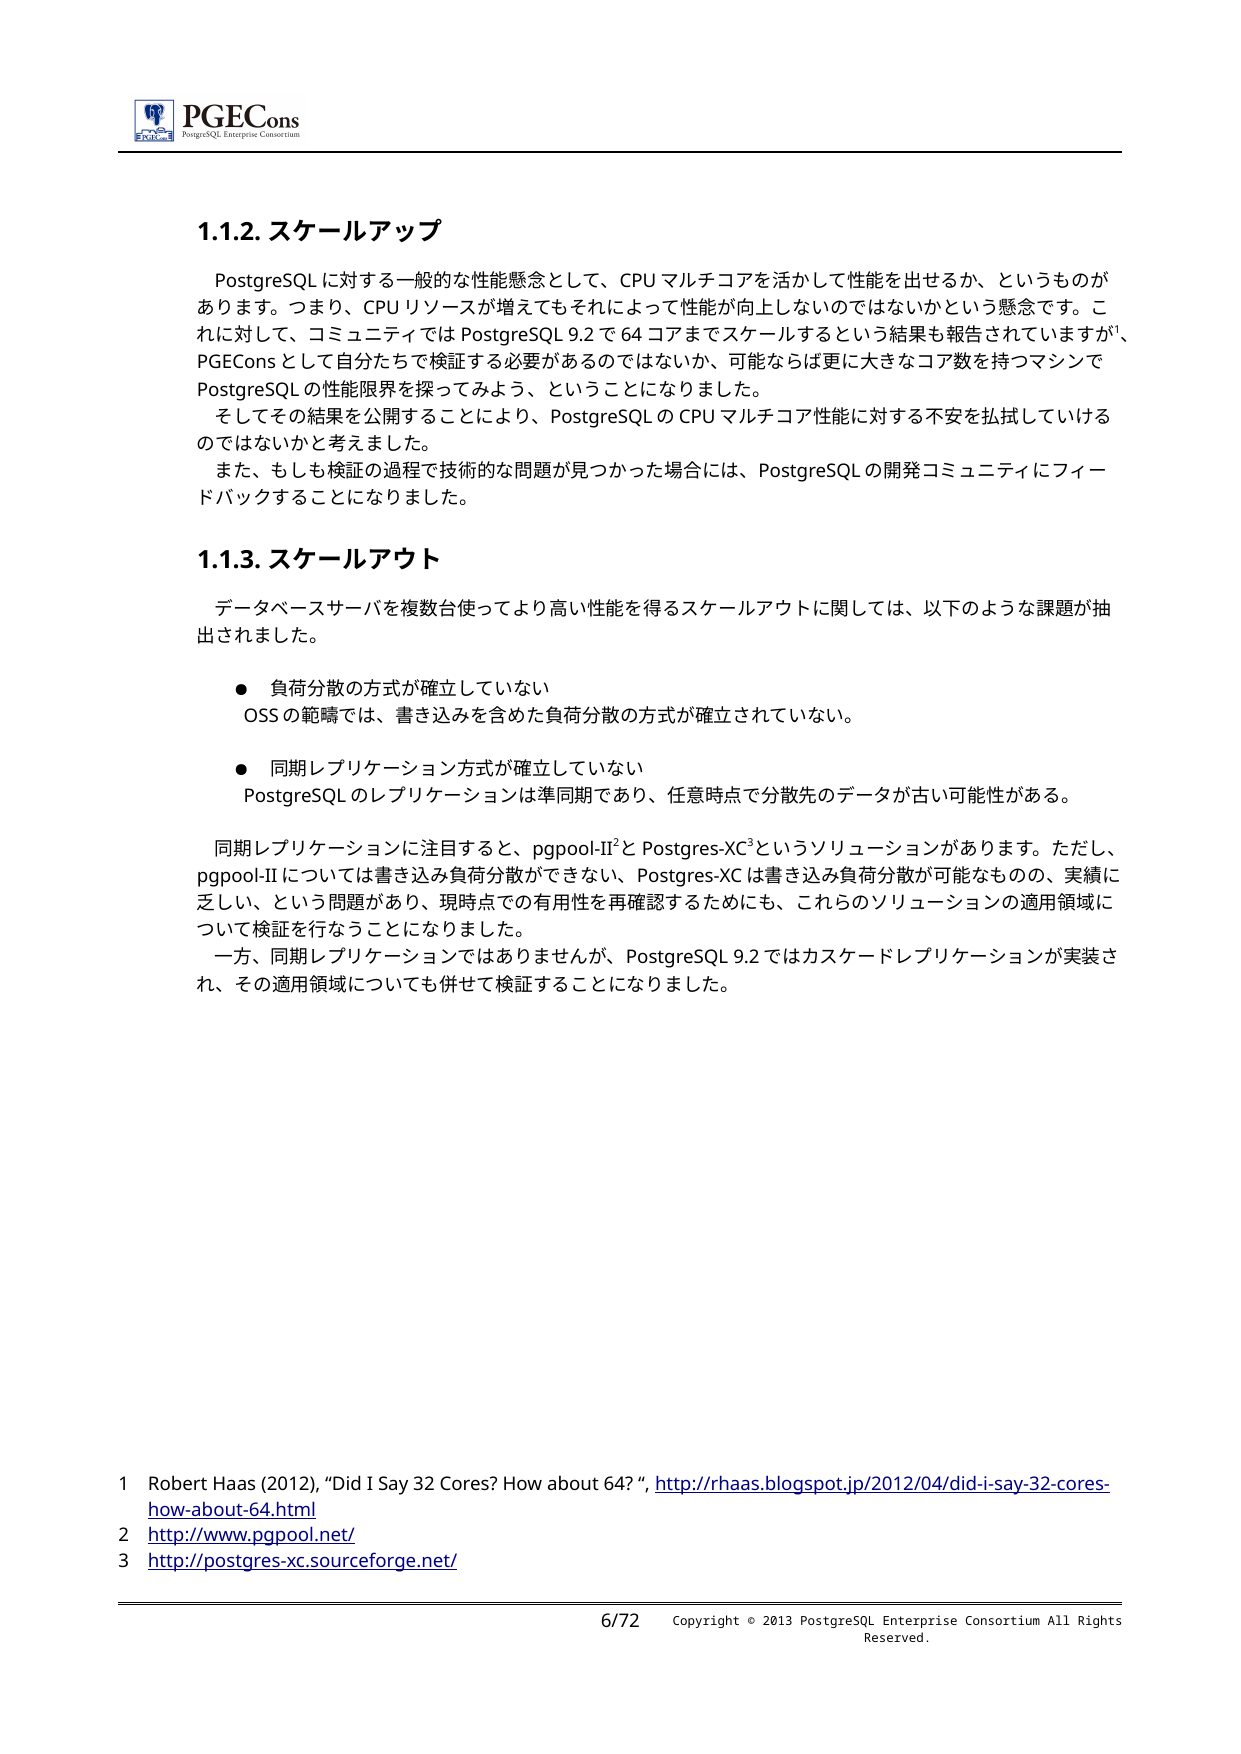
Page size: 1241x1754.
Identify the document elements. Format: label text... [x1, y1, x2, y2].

text PostgreSQLのレプリケーションは準同期であり、任意時点で分散先のデータが古い可能性がある。 [234, 781, 1122, 808]
text 同期レプリケーションに注目すると、pgpool-IIとPostgres-XCというソリューションがあります。ただし、pgpool-IIについては書き込み負荷分散ができない、Postgres-XCは書き込み負荷分散が可能なものの、実績に乏しい、という問題があり、現時点での有用性を再確認するためにも、これらのソリューションの適用領域について検証を行なうことになりました。 [197, 833, 1122, 942]
subtitle スケールアップ [197, 212, 1122, 248]
text http://postgres-xc.sourceforge.net/ [118, 1547, 1122, 1572]
text http://www.pgpool.net/ [118, 1521, 1122, 1547]
text 一方、同期レプリケーションではありませんが、PostgreSQL 9.2ではカスケードレプリケーションが実装され、その適用領域についても併せて検証することになりました。 [197, 942, 1122, 996]
picture [128, 94, 306, 147]
text OSSの範疇では、書き込みを含めた負荷分散の方式が確立されていない。 [234, 701, 1122, 728]
list 負荷分散の方式が確立していない [234, 673, 1122, 701]
text そしてその結果を公開することにより、PostgreSQLのCPUマルチコア性能に対する不安を払拭していけるのではないかと考えました。 [197, 401, 1122, 456]
list 同期レプリケーション方式が確立していない [234, 753, 1122, 781]
subtitle スケールアウト [197, 540, 1122, 576]
text Robert Haas (2012), “Did I Say 32 Cores? How about 64? “, http://rhaas.blogspot.jp/2012/04/did-i-say-32-cores-how-about-64.html [118, 1470, 1122, 1521]
text また、もしも検証の過程で技術的な問題が見つかった場合には、PostgreSQLの開発コミュニティにフィードバックすることになりました。 [197, 456, 1122, 510]
text PostgreSQLに対する一般的な性能懸念として、CPUマルチコアを活かして性能を出せるか、というものがあります。つまり、CPUリソースが増えてもそれによって性能が向上しないのではないかという懸念です。これに対して、コミュニティではPostgreSQL 9.2で64コアまでスケールするという結果も報告されていますが、PGEConsとして自分たちで検証する必要があるのではないか、可能ならば更に大きなコア数を持つマシンでPostgreSQLの性能限界を探ってみよう、ということになりました。 [197, 266, 1122, 401]
text データベースサーバを複数台使ってより高い性能を得るスケールアウトに関しては、以下のような課題が抽出されました。 [197, 594, 1122, 648]
